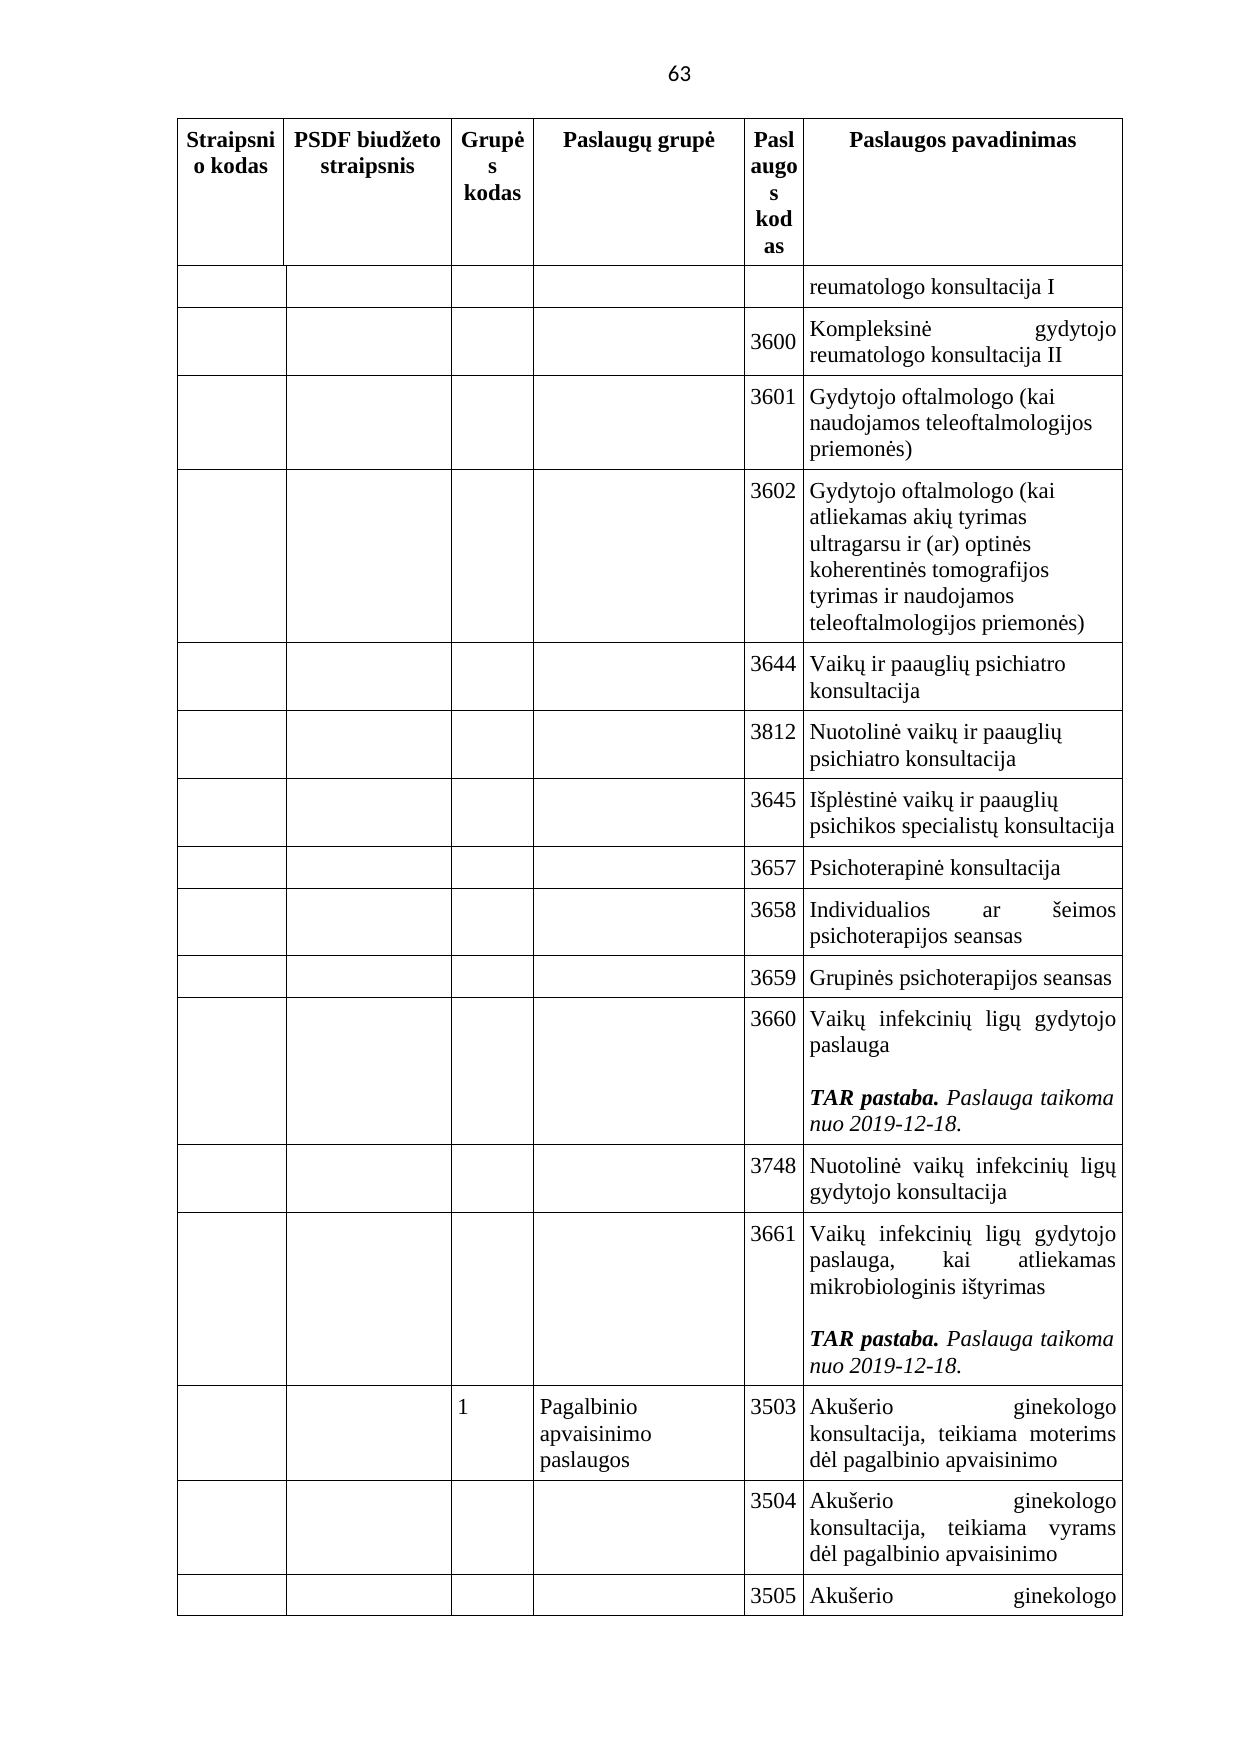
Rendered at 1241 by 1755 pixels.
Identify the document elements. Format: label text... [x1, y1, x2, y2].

table_cell [287, 308, 451, 374]
table_cell [452, 1481, 533, 1574]
table_cell [534, 308, 744, 374]
table_cell [452, 711, 533, 778]
table_cell [534, 470, 744, 642]
table_cell [534, 1481, 744, 1574]
table_cell 3600 [745, 308, 803, 374]
table_cell [287, 266, 451, 307]
table_header Straipsnio kodas [178, 119, 283, 265]
table_cell [534, 376, 744, 469]
table_cell [534, 1213, 744, 1385]
table_cell Vaikų infekcinių ligų gydytojo paslauga TAR pastaba. Paslauga taikoma nuo 2019-12-18. [804, 998, 1122, 1144]
table_cell 3748 [745, 1145, 803, 1212]
table_cell [452, 376, 533, 469]
table_cell [178, 1145, 286, 1212]
table_cell [287, 1386, 451, 1479]
table_cell [287, 643, 451, 710]
table_cell Individualios ar šeimos psichoterapijos seansas [804, 889, 1122, 955]
table_cell [178, 1481, 286, 1574]
table_cell 3812 [745, 711, 803, 778]
table_cell 3601 [745, 376, 803, 469]
table_cell Išplėstinė vaikų ir paauglių psichikos specialistų konsultacija [804, 779, 1122, 846]
table_cell [452, 889, 533, 955]
table_cell [534, 779, 744, 846]
table_cell [452, 779, 533, 846]
table_cell [534, 711, 744, 778]
table_cell Akušerio ginekologo konsultacija, teikiama vyrams dėl pagalbinio apvaisinimo [804, 1481, 1122, 1574]
table_cell 3660 [745, 998, 803, 1144]
table_cell [452, 643, 533, 710]
table_cell [287, 998, 451, 1144]
table_cell [178, 1213, 286, 1385]
table_cell [452, 1145, 533, 1212]
table_cell [452, 998, 533, 1144]
table_cell [534, 998, 744, 1144]
table_cell Grupinės psichoterapijos seansas [804, 956, 1122, 997]
table_cell [287, 1145, 451, 1212]
table_cell [534, 1145, 744, 1212]
table_cell 3505 [745, 1575, 803, 1615]
table_cell [452, 1213, 533, 1385]
table_cell [178, 470, 286, 642]
table_cell 3602 [745, 470, 803, 642]
table_cell [534, 847, 744, 887]
table_cell [178, 998, 286, 1144]
table_cell Nuotolinė vaikų ir paauglių psichiatro konsultacija [804, 711, 1122, 778]
table_cell 3657 [745, 847, 803, 887]
table_cell [287, 376, 451, 469]
table_cell [178, 711, 286, 778]
table_cell Psichoterapinė konsultacija [804, 847, 1122, 887]
table_cell [287, 711, 451, 778]
table_cell [452, 266, 533, 307]
table_header Grupės kodas [452, 119, 533, 265]
table_cell [178, 847, 286, 887]
table_cell 3661 [745, 1213, 803, 1385]
table_cell [287, 847, 451, 887]
table_cell [534, 643, 744, 710]
table_cell [287, 470, 451, 642]
table_cell [178, 308, 286, 374]
table_cell [534, 266, 744, 307]
table_cell 3658 [745, 889, 803, 955]
table_cell [452, 470, 533, 642]
table_cell [178, 889, 286, 955]
table_cell [178, 376, 286, 469]
table_cell [287, 1481, 451, 1574]
table_cell Kompleksinė gydytojo reumatologo konsultacija II [804, 308, 1122, 374]
table_cell 3503 [745, 1386, 803, 1479]
table_cell [287, 779, 451, 846]
table_cell [745, 266, 803, 307]
table_cell [452, 308, 533, 374]
table_cell [178, 1575, 286, 1615]
table_cell [178, 1386, 286, 1479]
table_cell 3644 [745, 643, 803, 710]
table_cell [452, 1575, 533, 1615]
table_cell [287, 1575, 451, 1615]
table_cell [178, 643, 286, 710]
table_cell [534, 1575, 744, 1615]
table_cell Gydytojo oftalmologo (kai naudojamos teleoftalmologijos priemonės) [804, 376, 1122, 469]
table_cell [452, 847, 533, 887]
table_header PSDF biudžeto straipsnis [284, 119, 451, 265]
table_cell Vaikų ir paauglių psichiatro konsultacija [804, 643, 1122, 710]
table_cell 3659 [745, 956, 803, 997]
table_cell [287, 889, 451, 955]
table_header Paslaugos pavadinimas [804, 119, 1122, 265]
table_cell Nuotolinė vaikų infekcinių ligų gydytojo konsultacija [804, 1145, 1122, 1212]
table_cell 1 [452, 1386, 533, 1479]
table_cell 3504 [745, 1481, 803, 1574]
table_cell [534, 889, 744, 955]
table_cell Vaikų infekcinių ligų gydytojo paslauga, kai atliekamas mikrobiologinis ištyrimas TAR pastaba. Paslauga taikoma nuo 2019-12-18. [804, 1213, 1122, 1385]
table_cell Akušerio ginekologo konsultacija, teikiama moterims dėl pagalbinio apvaisinimo [804, 1386, 1122, 1479]
table_cell 3645 [745, 779, 803, 846]
table_cell reumatologo konsultacija I [804, 266, 1122, 307]
table_cell [287, 956, 451, 997]
table_cell [178, 266, 286, 307]
table_cell [287, 1213, 451, 1385]
table_cell Akušerio ginekologo [804, 1575, 1122, 1615]
table_cell [178, 956, 286, 997]
table_cell Pagalbinio apvaisinimo paslaugos [534, 1386, 744, 1479]
table_cell [178, 779, 286, 846]
table_cell [534, 956, 744, 997]
table_header Paslaugos kodas [745, 119, 803, 265]
table_header Paslaugų grupė [534, 119, 744, 265]
table_cell Gydytojo oftalmologo (kai atliekamas akių tyrimas ultragarsu ir (ar) optinės koherentinės tomografijos tyrimas ir naudojamos teleoftalmologijos priemonės) [804, 470, 1122, 642]
table_cell [452, 956, 533, 997]
